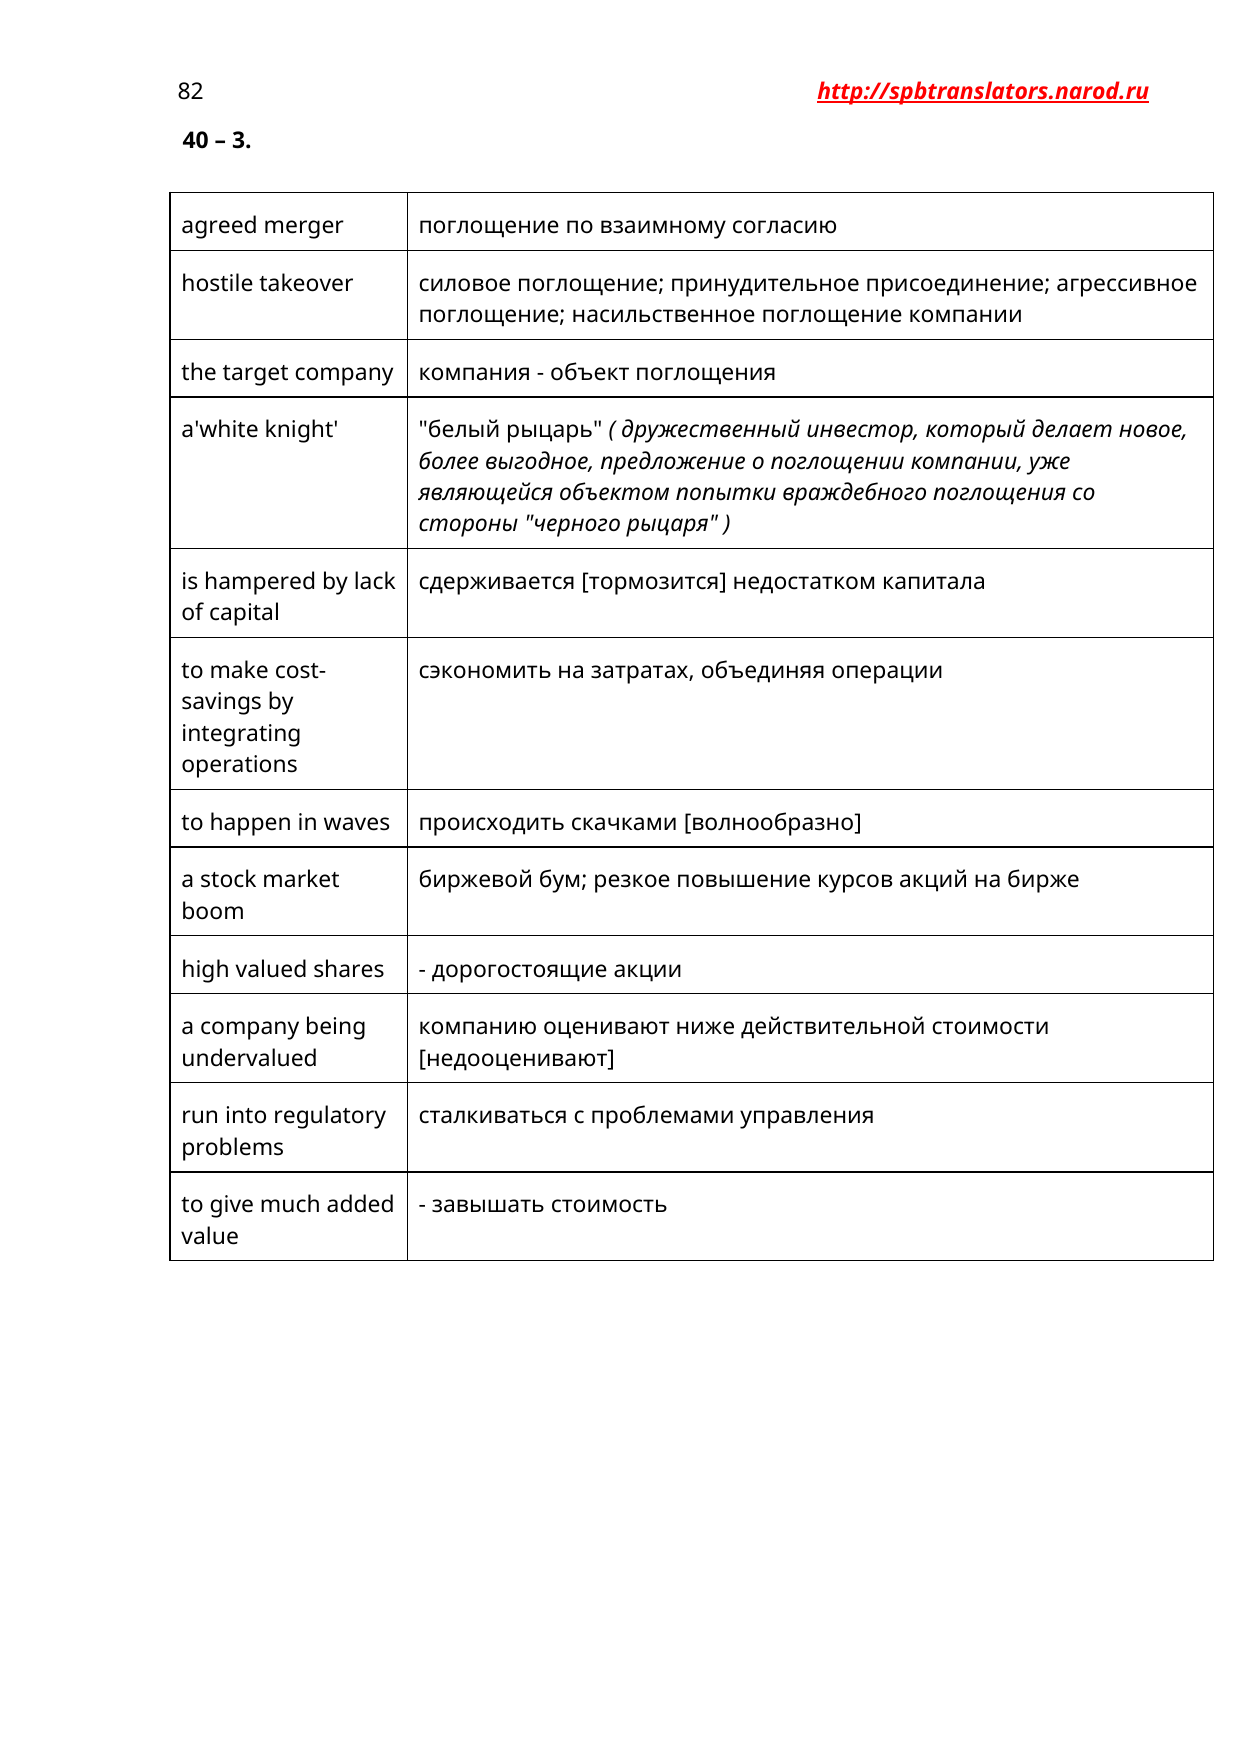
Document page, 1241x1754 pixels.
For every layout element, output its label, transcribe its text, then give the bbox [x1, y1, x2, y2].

table_cell run into regulatory problems [171, 1083, 407, 1171]
table_cell происходить скачками [волнообразно] [408, 790, 1213, 846]
table_cell компания - объект поглощения [408, 340, 1213, 396]
table_cell is hampered by lack of capital [171, 549, 407, 637]
table_cell "белый рыцарь" ( дружественный инвестор, который делает новое, более выгодное, предложение о поглощении компании, уже являющейся объектом попытки враждебного поглощения со стороны "черного рыцаря" ) [408, 398, 1213, 548]
table_cell силовое поглощение; принудительное присоединение; агрессивное поглощение; насильственное поглощение компании [408, 251, 1213, 338]
table_cell - дорогостоящие акции [408, 936, 1213, 993]
table_cell биржевой бум; резкое повышение курсов акций на бирже [408, 848, 1213, 935]
table_cell high valued shares [171, 936, 407, 993]
table_cell a stock market boom [171, 848, 407, 935]
table_cell компанию оценивают ниже действительной стоимости [недооценивают] [408, 994, 1213, 1082]
table_cell a company being undervalued [171, 994, 407, 1082]
table_header поглощение по взаимному согласию [408, 193, 1213, 249]
table_cell to give much added value [171, 1173, 407, 1260]
table_cell сталкиваться с проблемами управления [408, 1083, 1213, 1171]
text 40 – 3. [182, 124, 1152, 155]
table_cell hostile takeover [171, 251, 407, 338]
table_cell - завышать стоимость [408, 1173, 1213, 1260]
table_cell to make cost-savings by integrating operations [171, 638, 407, 788]
table_cell сэкономить на затратах, объединяя операции [408, 638, 1213, 788]
table_cell to happen in waves [171, 790, 407, 846]
table_header agreed merger [171, 193, 407, 249]
table_cell the target company [171, 340, 407, 396]
table_cell сдерживается [тормозится] недостатком капитала [408, 549, 1213, 637]
table_cell a'white knight' [171, 398, 407, 548]
